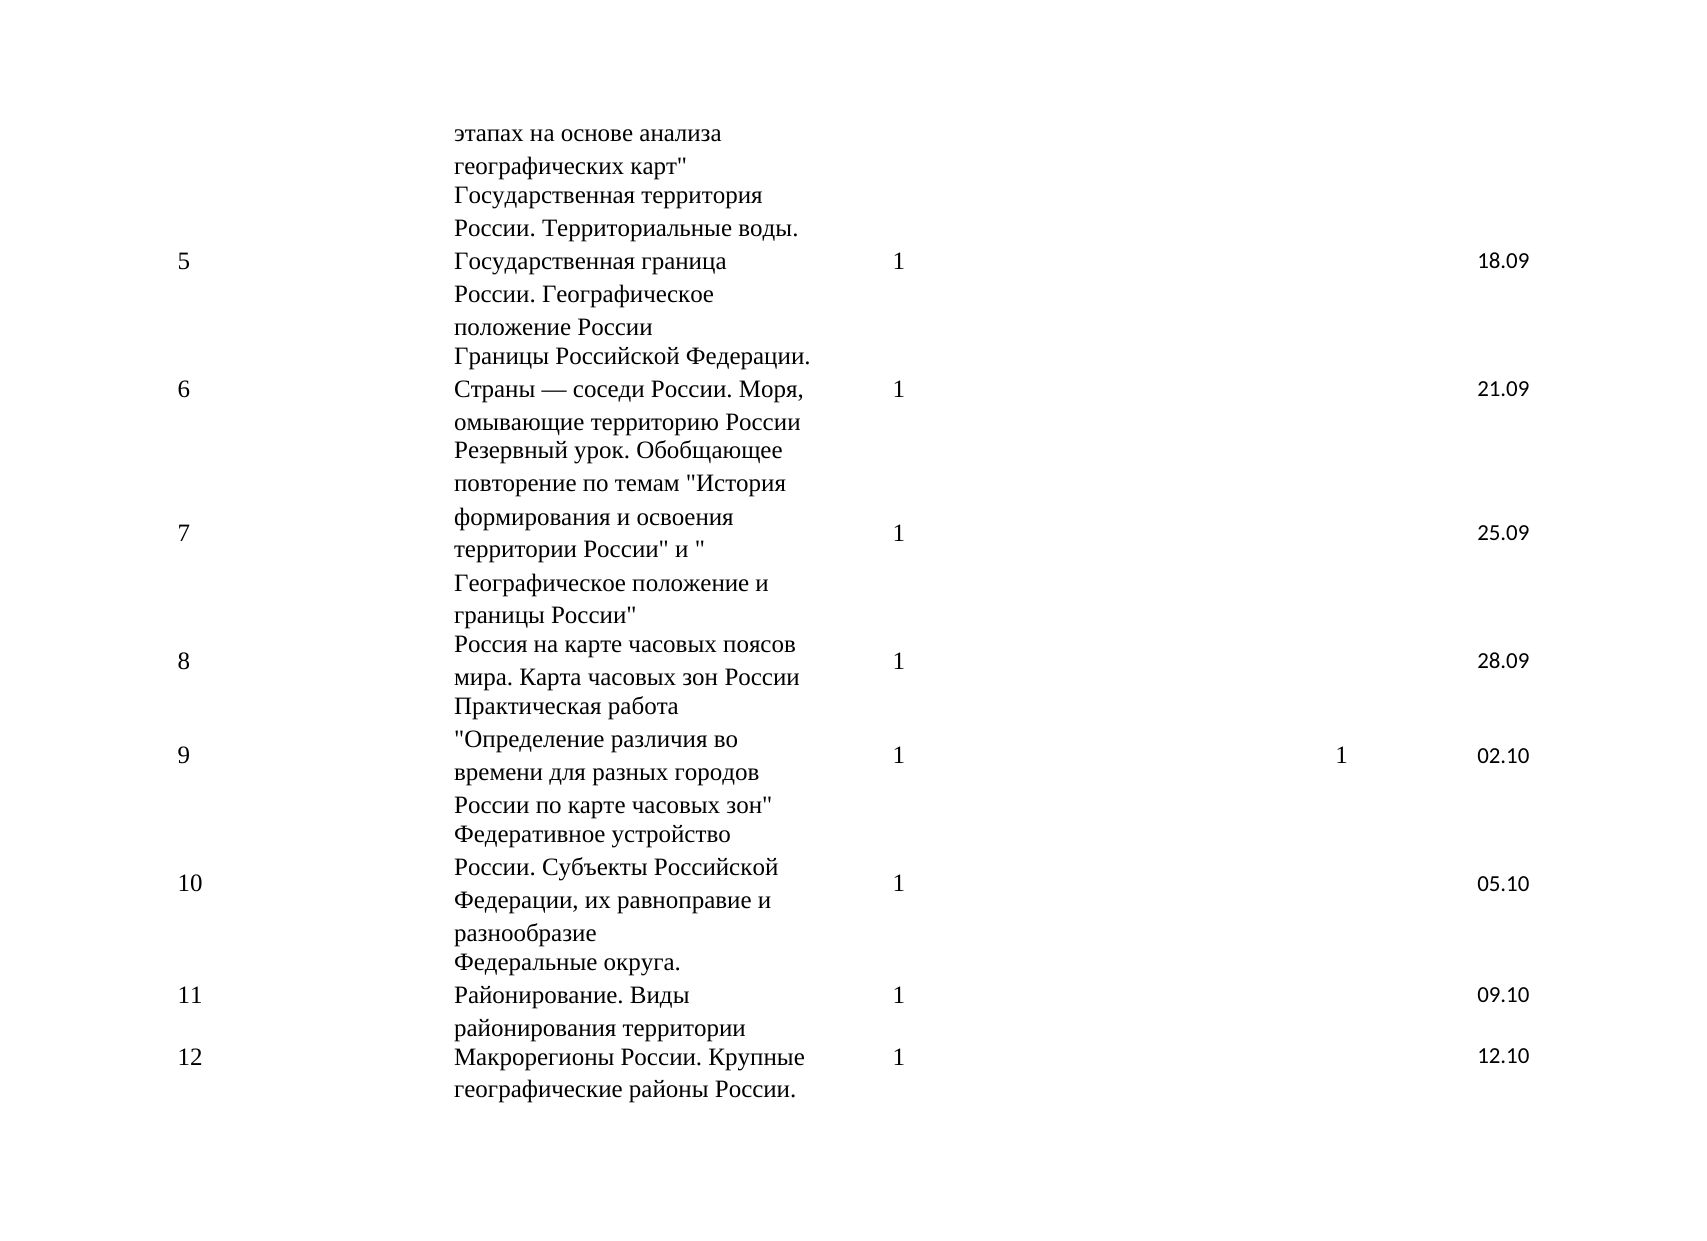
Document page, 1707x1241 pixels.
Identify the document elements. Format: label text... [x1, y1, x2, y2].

table_cell 12.10 [1452, 1042, 1628, 1103]
table_cell 11 [166, 947, 428, 1042]
table_cell Россия на карте часовых поясов мира. Карта часовых зон России [429, 629, 822, 691]
table_cell 25.09 [1452, 436, 1628, 629]
table_cell 7 [166, 436, 428, 629]
table_cell [1217, 629, 1452, 691]
table_cell 21.09 [1452, 341, 1628, 436]
table_cell [1217, 436, 1452, 629]
table_cell [961, 1042, 1217, 1103]
table_cell 1 [822, 947, 961, 1042]
table_cell 1 [822, 691, 961, 819]
table_cell 28.09 [1452, 629, 1628, 691]
table_cell 09.10 [1452, 947, 1628, 1042]
table_cell 1 [822, 436, 961, 629]
table_cell [1217, 947, 1452, 1042]
table_cell этапах на основе анализа географических карт" [429, 118, 822, 180]
table_cell [1217, 180, 1452, 341]
table_cell 6 [166, 341, 428, 436]
table_cell [1217, 1042, 1452, 1103]
table_cell Резервный урок. Обобщающее повторение по темам "История формирования и освоения территории России" и " Географическое положение и границы России" [429, 436, 822, 629]
table_cell [961, 691, 1217, 819]
table_cell Границы Российской Федерации. Страны — соседи России. Моря, омывающие территорию России [429, 341, 822, 436]
table_cell [961, 180, 1217, 341]
table_cell 10 [166, 819, 428, 947]
table_cell [961, 341, 1217, 436]
table_cell [961, 947, 1217, 1042]
table_cell Государственная территория России. Территориальные воды. Государственная граница России. Географическое положение России [429, 180, 822, 341]
table_cell Макрорегионы России. Крупные географические районы России. [429, 1042, 822, 1103]
table_cell 5 [166, 180, 428, 341]
table_cell [961, 436, 1217, 629]
table_cell [1452, 118, 1628, 180]
table_cell 1 [822, 629, 961, 691]
table_cell 02.10 [1452, 691, 1628, 819]
table_cell [1217, 118, 1452, 180]
table_cell 1 [822, 819, 961, 947]
table_cell Практическая работа "Определение различия во времени для разных городов России по карте часовых зон" [429, 691, 822, 819]
table_cell Федеральные округа. Районирование. Виды районирования территории [429, 947, 822, 1042]
table_cell [822, 118, 961, 180]
table_cell 1 [822, 341, 961, 436]
table_cell 1 [822, 180, 961, 341]
table_cell Федеративное устройство России. Субъекты Российской Федерации, их равноправие и разнообразие [429, 819, 822, 947]
table_cell [961, 118, 1217, 180]
table_cell 9 [166, 691, 428, 819]
table_cell 8 [166, 629, 428, 691]
table_cell 12 [166, 1042, 428, 1103]
table_cell [166, 118, 428, 180]
table_cell 18.09 [1452, 180, 1628, 341]
table_cell [961, 819, 1217, 947]
table_cell 05.10 [1452, 819, 1628, 947]
table_cell [1217, 341, 1452, 436]
table_cell [1217, 819, 1452, 947]
table_cell 1 [822, 1042, 961, 1103]
table_cell [961, 629, 1217, 691]
table_cell 1 [1217, 691, 1452, 819]
